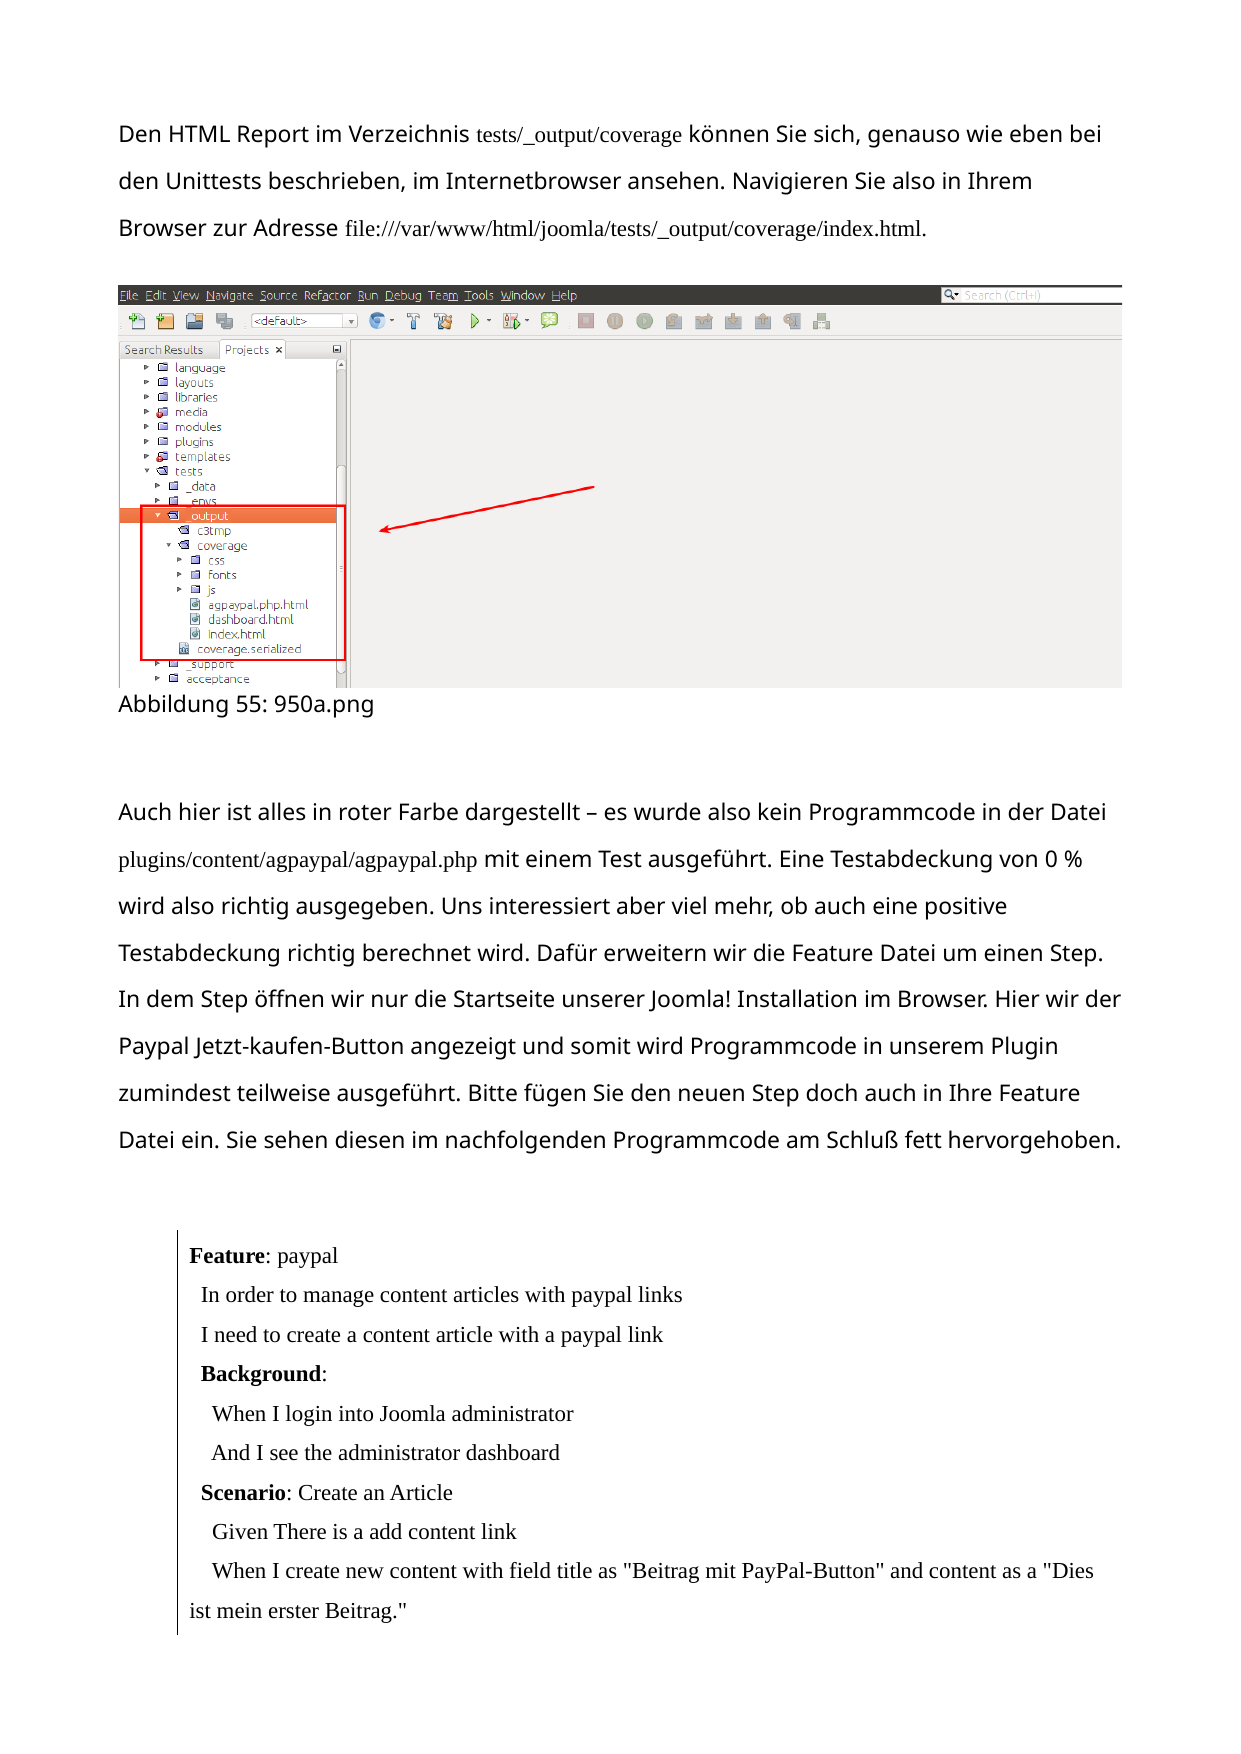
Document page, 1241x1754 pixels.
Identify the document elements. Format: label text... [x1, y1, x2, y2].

text Den HTML Report im Verzeichnis tests/_output/coverage können Sie sich, genauso wie eben bei den Unittests beschrieben, im Internetbrowser ansehen. Navigieren Sie also in Ihrem Browser zur Adresse file:///var/www/html/joomla/tests/_output/coverage/index.html. [118, 118, 1122, 243]
text Feature: paypal In order to manage content articles with paypal links I need to create a content article with a paypal link Background: When I login into Joomla administrator And I see the administrator dashboard Scenario: Create an Article Given There is a add content link When I create new content with field title as "Beitrag mit PayPal-Button" and content as a "Dies ist mein erster Beitrag." [178, 1230, 1122, 1635]
text Auch hier ist alles in roter Farbe dargestellt – es wurde also kein Programmcode in der Datei plugins/content/agpaypal/agpaypal.php mit einem Test ausgeführt. Eine Testabdeckung von 0 % wird also richtig ausgegeben. Uns interessiert aber viel mehr, ob auch eine positive Testabdeckung richtig berechnet wird. Dafür erweitern wir die Feature Datei um einen Step. In dem Step öffnen wir nur die Startseite unserer Joomla! Installation im Browser. Hier wir der Paypal Jetzt-kaufen-Button angezeigt und somit wird Programmcode in unserem Plugin zumindest teilweise ausgeführt. Bitte fügen Sie den neuen Step doch auch in Ihre Feature Datei ein. Sie sehen diesen im nachfolgenden Programmcode am Schluß fett hervorgehoben. [118, 796, 1122, 1155]
picture [118, 285, 1123, 688]
text Abbildung 55: 950a.png [118, 688, 1122, 719]
